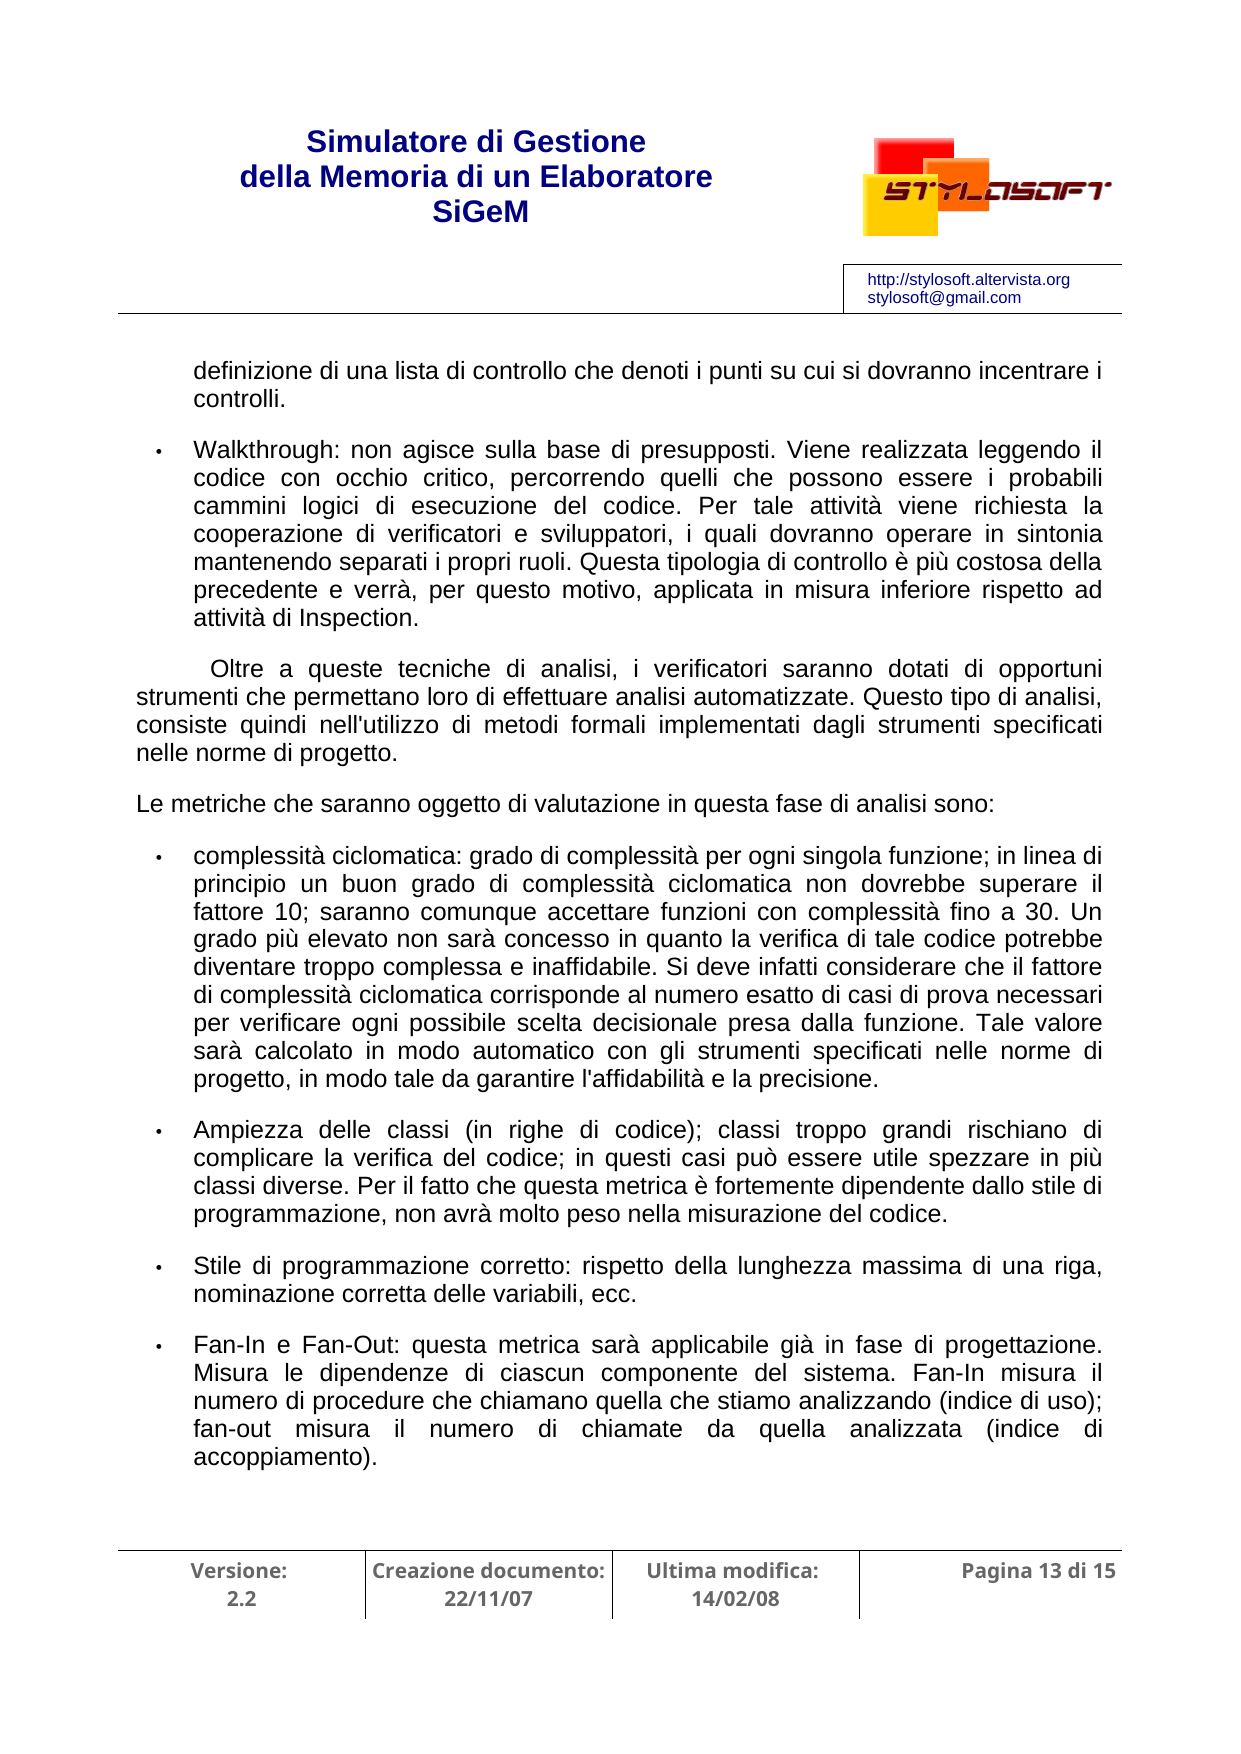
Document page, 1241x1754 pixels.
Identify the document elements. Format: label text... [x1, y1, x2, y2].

list Stile di programmazione corretto: rispetto della lunghezza massima di una riga, nominazione corretta delle variabili, ecc. [156, 1252, 1104, 1307]
text Oltre a queste tecniche di analisi, i verificatori saranno dotati di opportuni strumenti che permettano loro di effettuare analisi automatizzate. Questo tipo di analisi, consiste quindi nell'utilizzo di metodi formali implementati dagli strumenti specificati nelle norme di progetto. [136, 655, 1104, 767]
list complessità ciclomatica: grado di complessità per ogni singola funzione; in linea di principio un buon grado di complessità ciclomatica non dovrebbe superare il fattore 10; saranno comunque accettare funzioni con complessità fino a 30. Un grado più elevato non sarà concesso in quanto la verifica di tale codice potrebbe diventare troppo complessa e inaffidabile. Si deve infatti considerare che il fattore di complessità ciclomatica corrisponde al numero esatto di casi di prova necessari per verificare ogni possibile scelta decisionale presa dalla funzione. Tale valore sarà calcolato in modo automatico con gli strumenti specificati nelle norme di progetto, in modo tale da garantire l'affidabilità e la precisione. [156, 842, 1104, 1093]
text Le metriche che saranno oggetto di valutazione in questa fase di analisi sono: [136, 790, 1104, 818]
list definizione di una lista di controllo che denoti i punti su cui si dovranno incentrare i controlli. [156, 357, 1104, 412]
list Fan-In e Fan-Out: questa metrica sarà applicabile già in fase di progettazione. Misura le dipendenze di ciascun componente del sistema. Fan-In misura il numero di procedure che chiamano quella che stiamo analizzando (indice di uso); fan-out misura il numero di chiamate da quella analizzata (indice di accoppiamento). [156, 1331, 1104, 1471]
list Ampiezza delle classi (in righe di codice); classi troppo grandi rischiano di complicare la verifica del codice; in questi casi può essere utile spezzare in più classi diverse. Per il fatto che questa metrica è fortemente dipendente dallo stile di programmazione, non avrà molto peso nella misurazione del codice. [156, 1116, 1104, 1228]
list Walkthrough: non agisce sulla base di presupposti. Viene realizzata leggendo il codice con occhio critico, percorrendo quelli che possono essere i probabili cammini logici di esecuzione del codice. Per tale attività viene richiesta la cooperazione di verificatori e sviluppatori, i quali dovranno operare in sintonia mantenendo separati i propri ruoli. Questa tipologia di controllo è più costosa della precedente e verrà, per questo motivo, applicata in misura inferiore rispetto ad attività di Inspection. [156, 436, 1104, 631]
picture [848, 123, 1117, 247]
